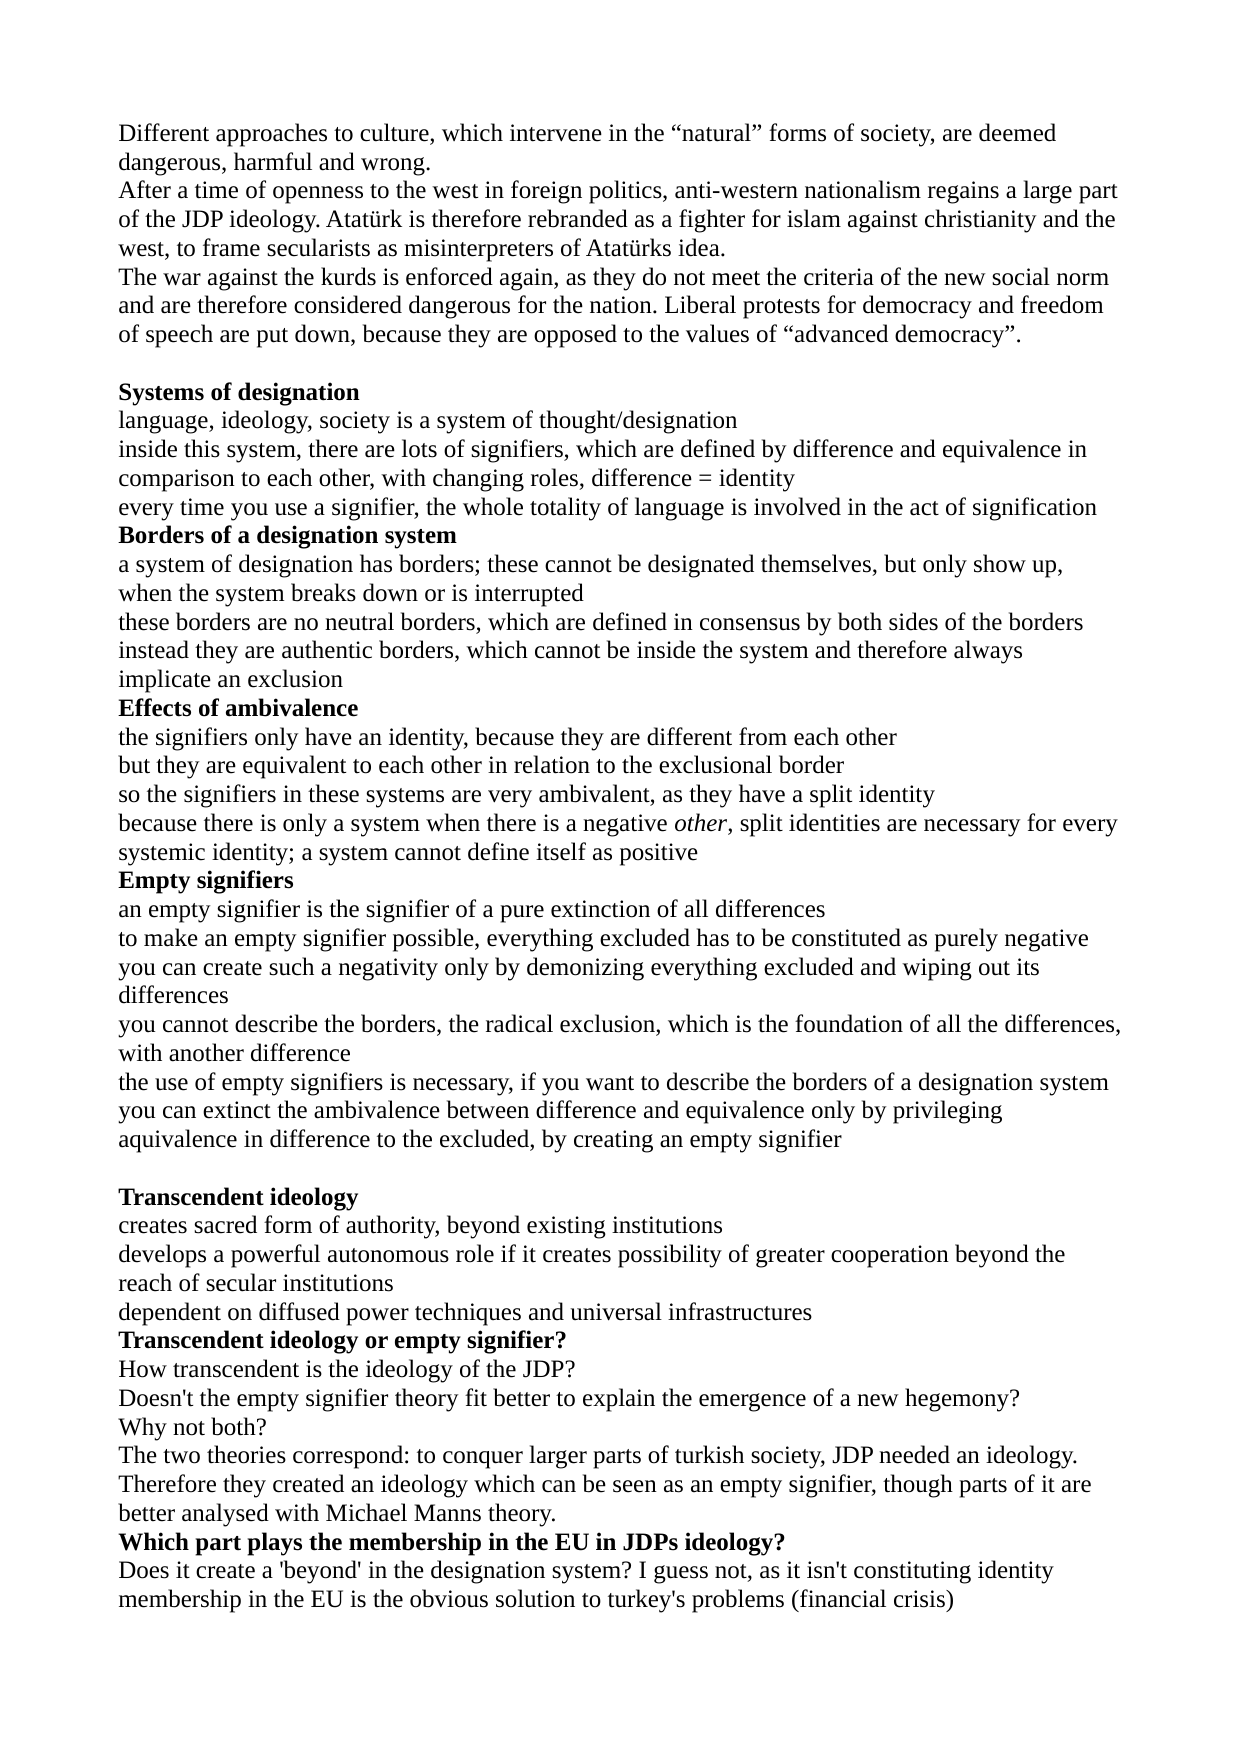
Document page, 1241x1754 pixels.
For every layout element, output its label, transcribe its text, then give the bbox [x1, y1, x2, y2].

text Effects of ambivalence [118, 693, 1122, 722]
text you can create such a negativity only by demonizing everything excluded and wiping out its differences [118, 952, 1122, 1009]
text Borders of a designation system [118, 521, 1122, 549]
text language, ideology, society is a system of thought/designation [118, 406, 1122, 434]
text you can extinct the ambivalence between difference and equivalence only by privileging aquivalence in difference to the excluded, by creating an empty signifier [118, 1096, 1122, 1153]
text the use of empty signifiers is necessary, if you want to describe the borders of a designation system [118, 1067, 1122, 1096]
text Transcendent ideology [118, 1182, 1122, 1211]
text Which part plays the membership in the EU in JDPs ideology? [118, 1527, 1122, 1556]
text dependent on diffused power techniques and universal infrastructures [118, 1297, 1122, 1326]
text because there is only a system when there is a negative other, split identities are necessary for every systemic identity; a system cannot define itself as positive [118, 808, 1122, 866]
text Doesn't the empty signifier theory fit better to explain the emergence of a new hegemony? [118, 1383, 1122, 1412]
text to make an empty signifier possible, everything excluded has to be constituted as purely negative [118, 923, 1122, 952]
text Empty signifiers [118, 866, 1122, 894]
text an empty signifier is the signifier of a pure extinction of all differences [118, 894, 1122, 923]
text you cannot describe the borders, the radical exclusion, which is the foundation of all the differences, with another difference [118, 1009, 1122, 1067]
text membership in the EU is the obvious solution to turkey's problems (financial crisis) [118, 1584, 1122, 1613]
text The war against the kurds is enforced again, as they do not meet the criteria of the new social norm and are therefore considered dangerous for the nation. Liberal protests for democracy and freedom of speech are put down, because they are opposed to the values of “advanced democracy”. [118, 262, 1122, 348]
text creates sacred form of authority, beyond existing institutions [118, 1211, 1122, 1239]
text Systems of designation [118, 377, 1122, 406]
text these borders are no neutral borders, which are defined in consensus by both sides of the borders [118, 607, 1122, 636]
text Does it create a 'beyond' in the designation system? I guess not, as it isn't constituting identity [118, 1556, 1122, 1584]
text the signifiers only have an identity, because they are different from each other [118, 722, 1122, 751]
text but they are equivalent to each other in relation to the exclusional border [118, 751, 1122, 779]
text Different approaches to culture, which intervene in the “natural” forms of society, are deemed dangerous, harmful and wrong. [118, 118, 1122, 176]
text every time you use a signifier, the whole totality of language is involved in the act of signification [118, 492, 1122, 521]
text instead they are authentic borders, which cannot be inside the system and therefore always implicate an exclusion [118, 636, 1122, 693]
text develops a powerful autonomous role if it creates possibility of greater cooperation beyond the reach of secular institutions [118, 1239, 1122, 1297]
text How transcendent is the ideology of the JDP? [118, 1354, 1122, 1383]
text a system of designation has borders; these cannot be designated themselves, but only show up, when the system breaks down or is interrupted [118, 549, 1122, 607]
text Transcendent ideology or empty signifier? [118, 1326, 1122, 1354]
text Why not both? [118, 1412, 1122, 1441]
text inside this system, there are lots of signifiers, which are defined by difference and equivalence in comparison to each other, with changing roles, difference = identity [118, 434, 1122, 492]
text The two theories correspond: to conquer larger parts of turkish society, JDP needed an ideology. Therefore they created an ideology which can be seen as an empty signifier, though parts of it are better analysed with Michael Manns theory. [118, 1441, 1122, 1527]
text so the signifiers in these systems are very ambivalent, as they have a split identity [118, 779, 1122, 808]
text After a time of openness to the west in foreign politics, anti-western nationalism regains a large part of the JDP ideology. Atatürk is therefore rebranded as a fighter for islam against christianity and the west, to frame secularists as misinterpreters of Atatürks idea. [118, 176, 1122, 262]
